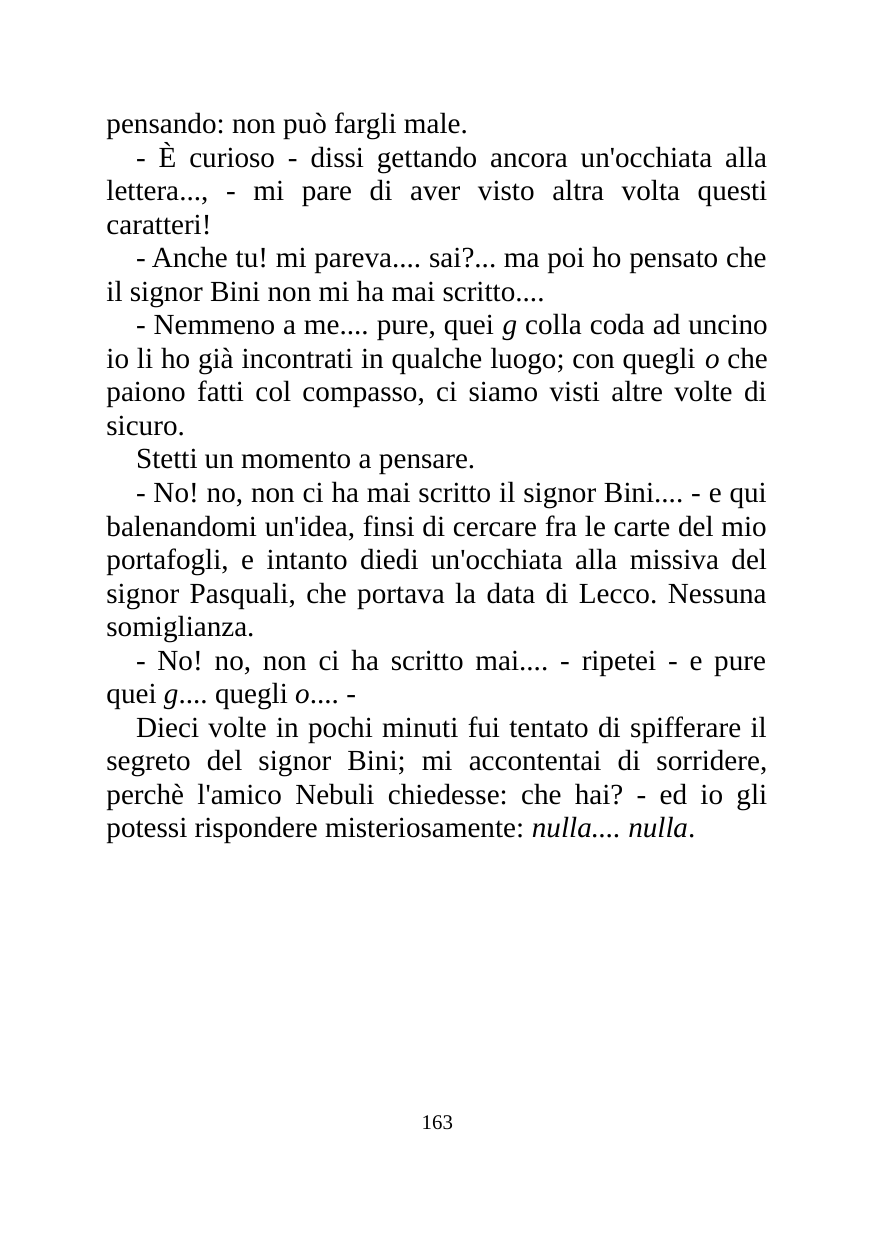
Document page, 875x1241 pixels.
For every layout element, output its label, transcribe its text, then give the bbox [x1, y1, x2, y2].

text pensando: non può fargli male. [106, 106, 768, 140]
text Dieci volte in pochi minuti fui tentato di spifferare il segreto del signor Bini; mi accontentai di sorridere, perchè l'amico Nebuli chiedesse: che hai? - ed io gli potessi rispondere misteriosamente: nulla.... nulla. [106, 710, 768, 844]
text - Anche tu! mi pareva.... sai?... ma poi ho pensato che il signor Bini non mi ha mai scritto.... [106, 240, 768, 307]
text - Nemmeno a me.... pure, quei g colla coda ad uncino io li ho già incontrati in qualche luogo; con quegli o che paiono fatti col compasso, ci siamo visti altre volte di sicuro. [106, 307, 768, 442]
text - No! no, non ci ha scritto mai.... - ripetei - e pure quei g.... quegli o.... - [106, 643, 768, 710]
text Stetti un momento a pensare. [106, 442, 768, 475]
text - No! no, non ci ha mai scritto il signor Bini.... - e qui balenandomi un'idea, finsi di cercare fra le carte del mio portafogli, e intanto diedi un'occhiata alla missiva del signor Pasquali, che portava la data di Lecco. Nessuna somiglianza. [106, 475, 768, 643]
text - È curioso - dissi gettando ancora un'occhiata alla lettera..., - mi pare di aver visto altra volta questi caratteri! [106, 140, 768, 240]
